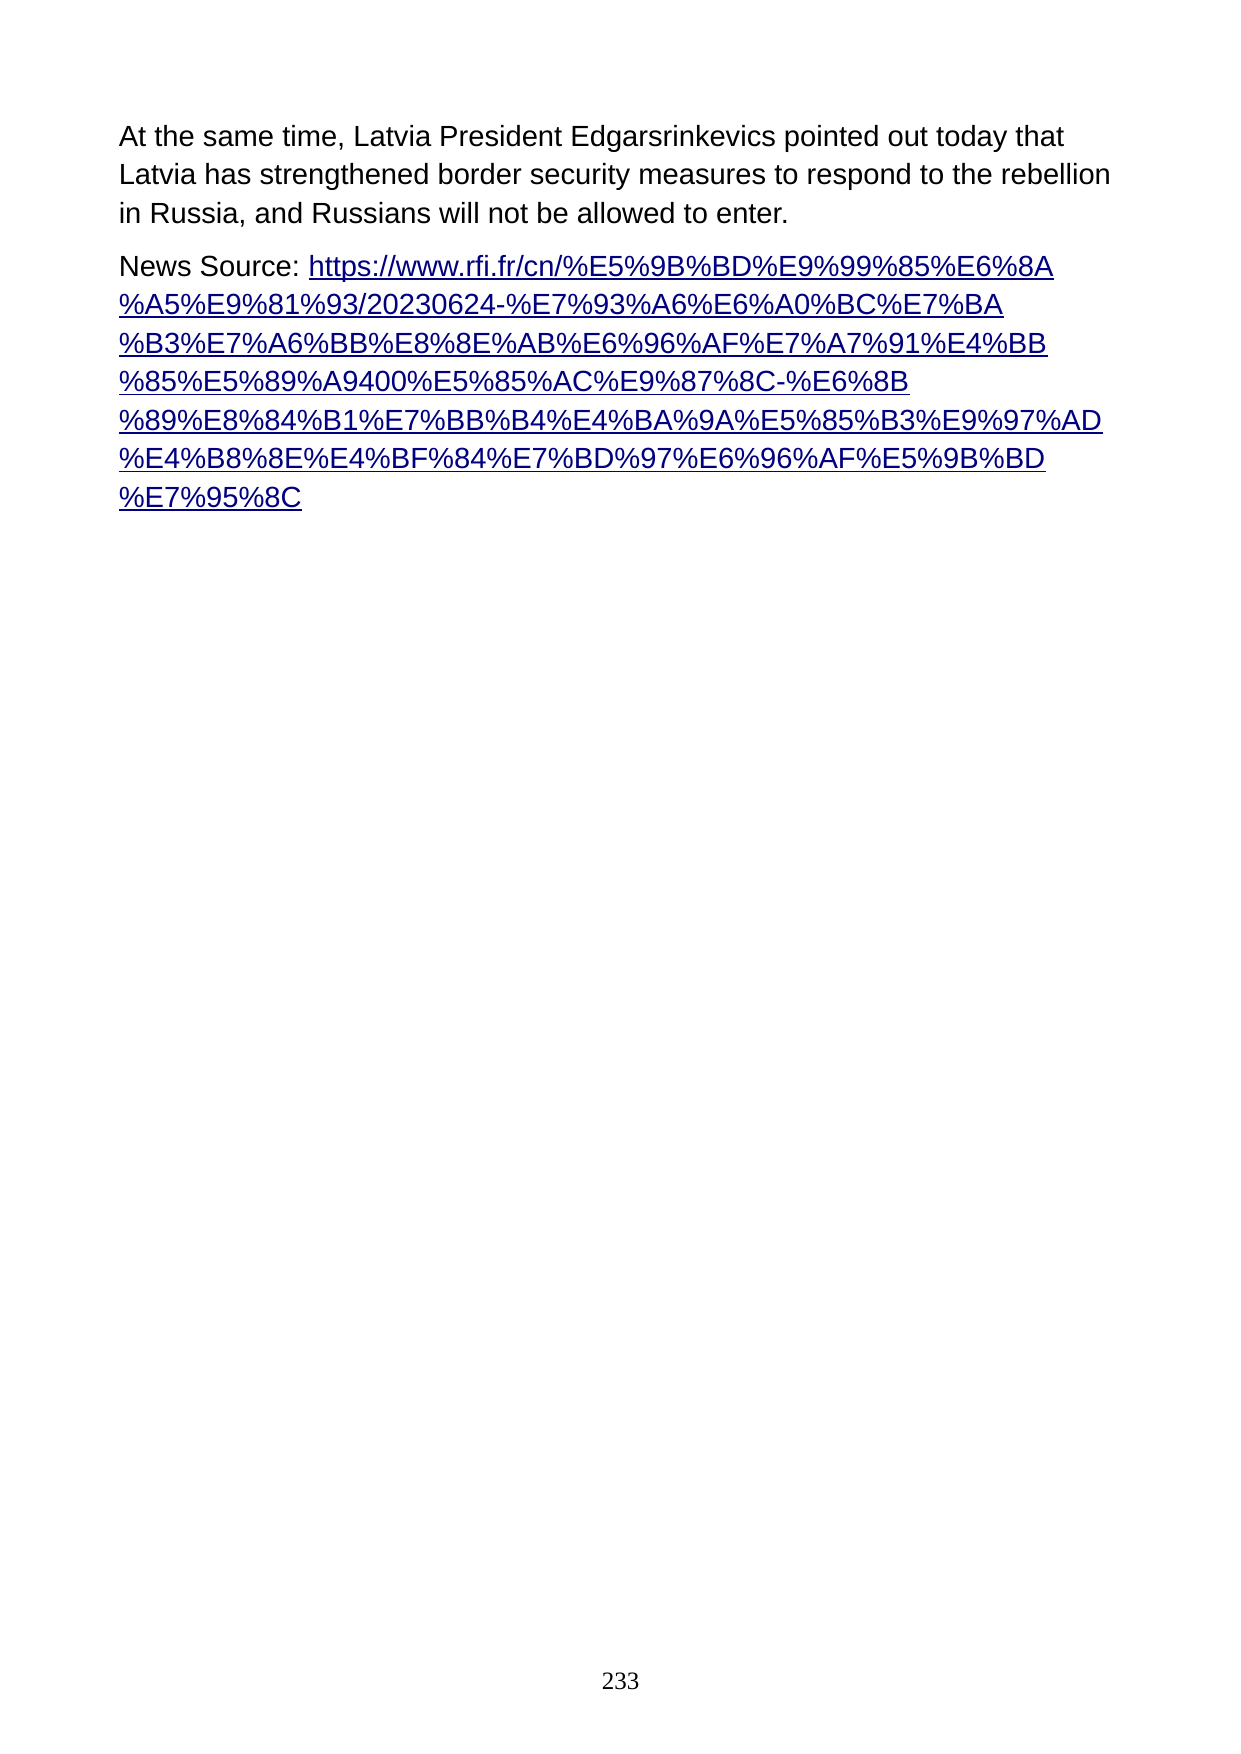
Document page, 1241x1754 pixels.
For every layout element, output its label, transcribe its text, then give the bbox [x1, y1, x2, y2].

text At the same time, Latvia President Edgarsrinkevics pointed out today that Latvia has strengthened border security measures to respond to the rebellion in Russia, and Russians will not be allowed to enter. [118, 118, 1122, 229]
text News Source: https://www.rfi.fr/cn/%E5%9B%BD%E9%99%85%E6%8A%A5%E9%81%93/20230624-%E7%93%A6%E6%A0%BC%E7%BA%B3%E7%A6%BB%E8%8E%AB%E6%96%AF%E7%A7%91%E4%BB%85%E5%89%A9400%E5%85%AC%E9%87%8C-%E6%8B%89%E8%84%B1%E7%BB%B4%E4%BA%9A%E5%85%B3%E9%97%AD%E4%B8%8E%E4%BF%84%E7%BD%97%E6%96%AF%E5%9B%BD%E7%95%8C [118, 249, 1122, 513]
